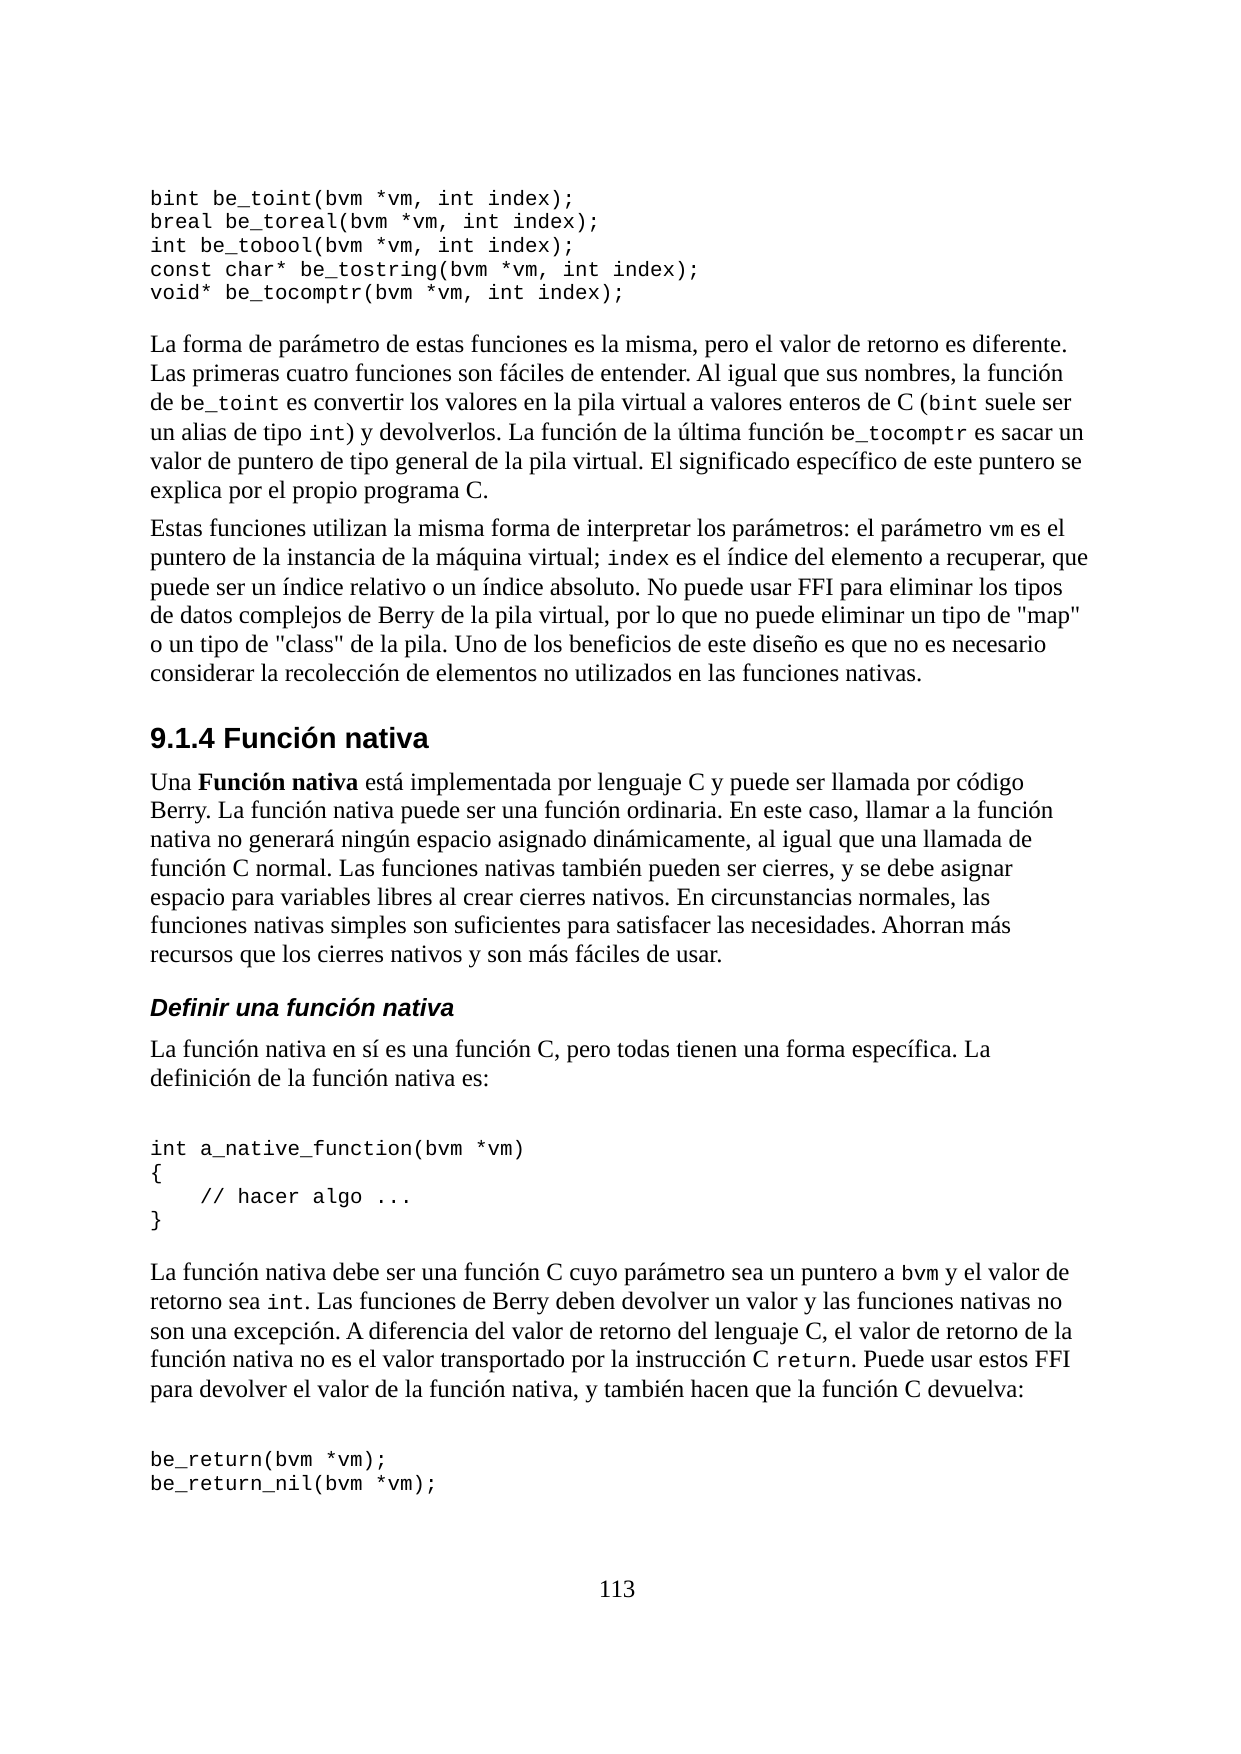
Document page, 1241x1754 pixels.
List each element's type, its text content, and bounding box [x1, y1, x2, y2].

text breal be_toreal(bvm *vm, int index); [150, 211, 1090, 235]
text Una Función nativa está implementada por lenguaje C y puede ser llamada por código Berry. La función nativa puede ser una función ordinaria. En este caso, llamar a la función nativa no generará ningún espacio asignado dinámicamente, al igual que una llamada de función C normal. Las funciones nativas también pueden ser cierres, y se debe asignar espacio para variables libres al crear cierres nativos. En circunstancias normales, las funciones nativas simples son suficientes para satisfacer las necesidades. Ahorran más recursos que los cierres nativos y son más fáciles de usar. [150, 767, 1090, 968]
subtitle Definir una función nativa [150, 993, 1090, 1022]
text const char* be_tostring(bvm *vm, int index); [150, 259, 1090, 282]
text // hacer algo ... [150, 1186, 1090, 1209]
text be_return_nil(bvm *vm); [150, 1473, 1090, 1497]
text { [150, 1162, 1090, 1186]
text be_return(bvm *vm); [150, 1449, 1090, 1473]
text int be_tobool(bvm *vm, int index); [150, 235, 1090, 259]
text La función nativa debe ser una función C cuyo parámetro sea un puntero a bvm y el valor de retorno sea int. Las funciones de Berry deben devolver un valor y las funciones nativas no son una excepción. A diferencia del valor de retorno del lenguaje C, el valor de retorno de la función nativa no es el valor transportado por la instrucción C return. Puede usar estos FFI para devolver el valor de la función nativa, y también hacen que la función C devuelva: [150, 1257, 1090, 1403]
text Estas funciones utilizan la misma forma de interpretar los parámetros: el parámetro vm es el puntero de la instancia de la máquina virtual; index es el índice del elemento a recuperar, que puede ser un índice relativo o un índice absoluto. No puede usar FFI para eliminar los tipos de datos complejos de Berry de la pila virtual, por lo que no puede eliminar un tipo de "map" o un tipo de "class" de la pila. Uno de los beneficios de este diseño es que no es necesario considerar la recolección de elementos no utilizados en las funciones nativas. [150, 513, 1090, 687]
text bint be_toint(bvm *vm, int index); [150, 188, 1090, 211]
text } [150, 1209, 1090, 1233]
text void* be_tocomptr(bvm *vm, int index); [150, 282, 1090, 306]
subtitle 9.1.4 Función nativa [150, 721, 1090, 754]
text La función nativa en sí es una función C, pero todas tienen una forma específica. La definición de la función nativa es: [150, 1034, 1090, 1092]
text La forma de parámetro de estas funciones es la misma, pero el valor de retorno es diferente. Las primeras cuatro funciones son fáciles de entender. Al igual que sus nombres, la función de be_toint es convertir los valores en la pila virtual a valores enteros de C (bint suele ser un alias de tipo int) y devolverlos. La función de la última función be_tocomptr es sacar un valor de puntero de tipo general de la pila virtual. El significado específico de este puntero se explica por el propio programa C. [150, 329, 1090, 504]
text int a_native_function(bvm *vm) [150, 1138, 1090, 1162]
